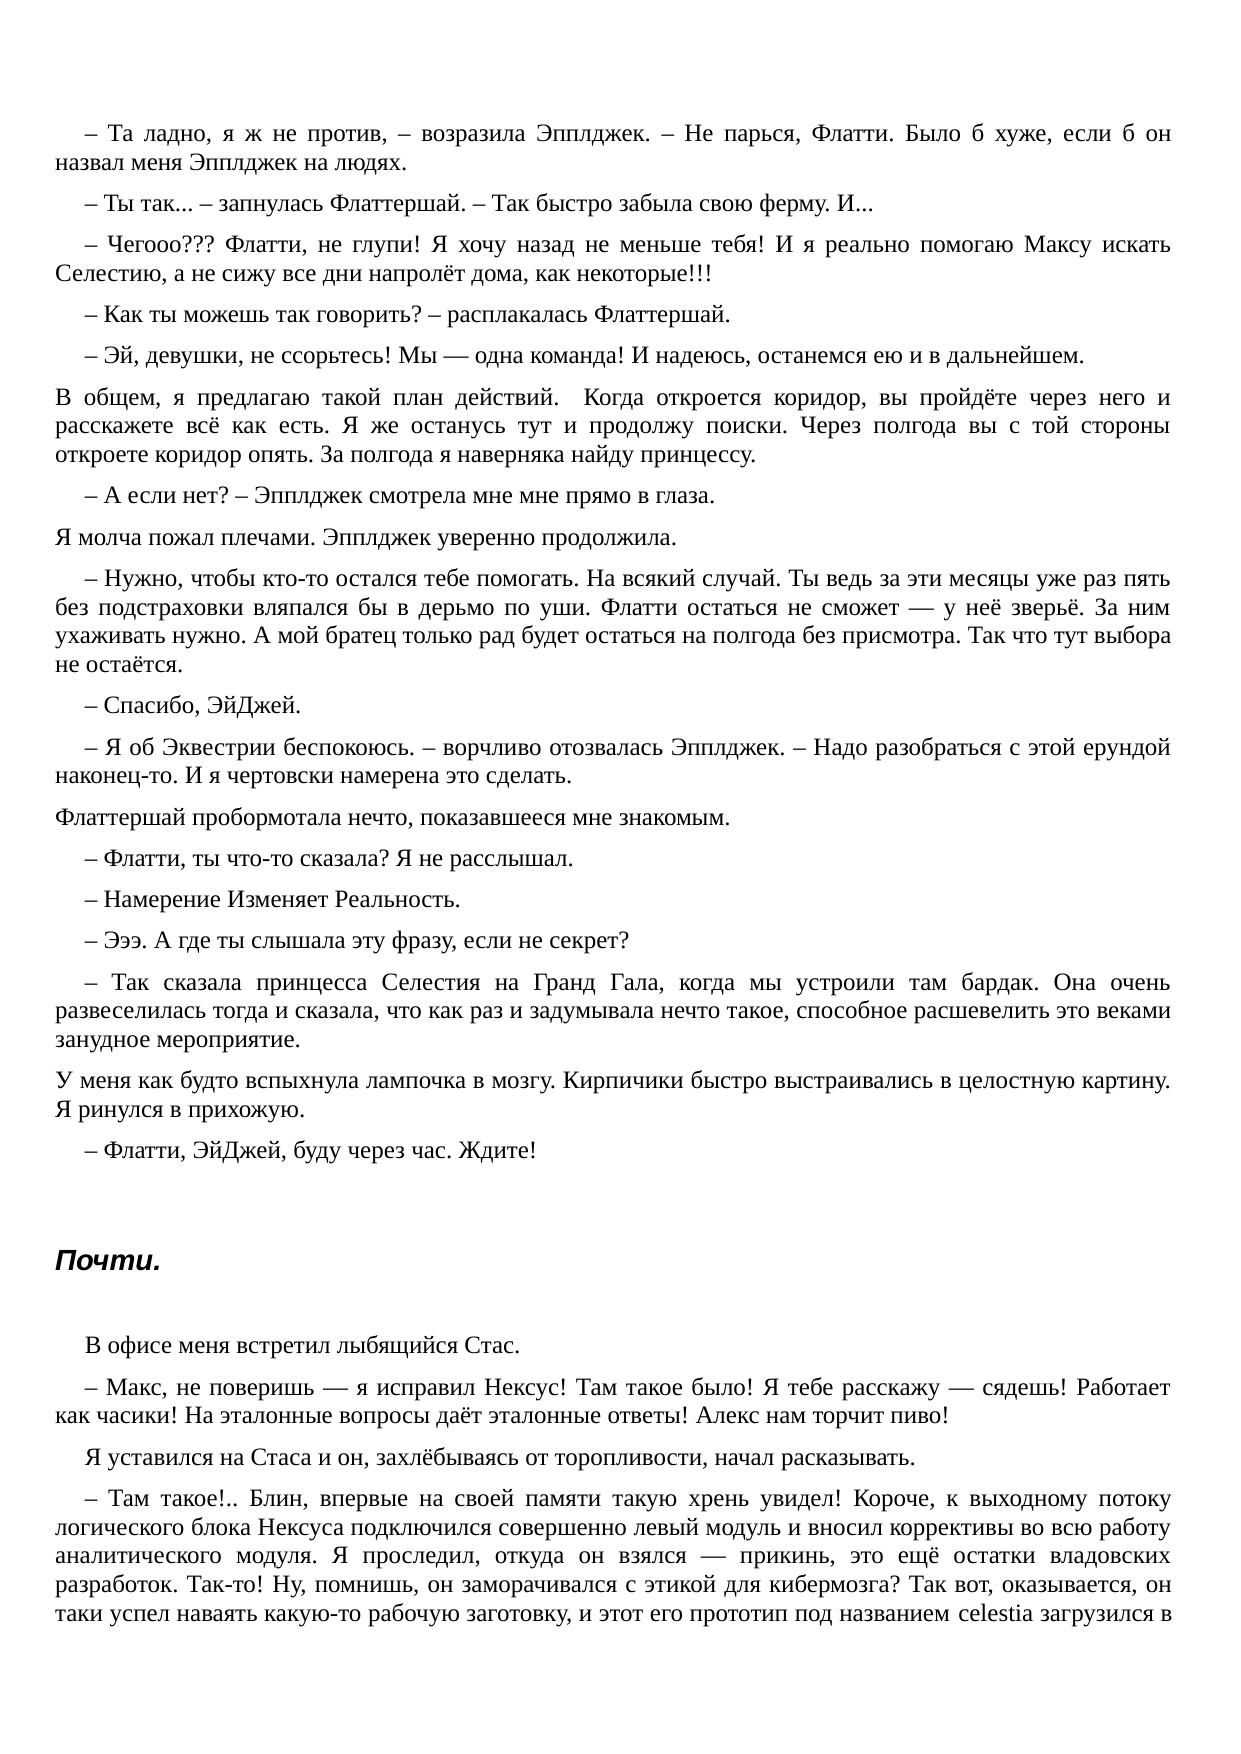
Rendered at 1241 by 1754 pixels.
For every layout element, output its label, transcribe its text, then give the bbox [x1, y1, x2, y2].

list Я молча пожал плечами. Эпплджек уверенно продолжила. [55, 522, 1172, 551]
text – Эээ. А где ты слышала эту фразу, если не секрет? [55, 926, 1172, 954]
text – Намерение Изменяет Реальность. [55, 884, 1172, 913]
text – Спасибо, ЭйДжей. [55, 691, 1172, 719]
text – Там такое!.. Блин, впервые на своей памяти такую хрень увидел! Короче, к выходному потоку логического блока Нексуса подключился совершенно левый модуль и вносил коррективы во всю работу аналитического модуля. Я проследил, откуда он взялся — прикинь, это ещё остатки владовских разработок. Так-то! Ну, помнишь, он заморачивался с этикой для кибермозга? Так вот, оказывается, он таки успел наваять какую-то рабочую заготовку, и этот его прототип под названием celestia загрузился в [55, 1483, 1172, 1627]
subtitle Почти. [55, 1243, 1172, 1277]
text – А если нет? – Эпплджек смотрела мне мне прямо в глаза. [55, 481, 1172, 509]
text В офисе меня встретил лыбящийся Стас. [55, 1330, 1172, 1359]
text – Ты так... – запнулась Флаттершай. – Так быстро забыла свою ферму. И... [55, 188, 1172, 217]
text – Как ты можешь так говорить? – расплакалась Флаттершай. [55, 299, 1172, 328]
list Флаттершай пробормотала нечто, показавшееся мне знакомым. [55, 802, 1172, 831]
list У меня как будто вспыхнула лампочка в мозгу. Кирпичики быстро выстраивались в целостную картину. Я ринулся в прихожую. [55, 1066, 1172, 1123]
list В общем, я предлагаю такой план действий. Когда откроется коридор, вы пройдёте через него и расскажете всё как есть. Я же останусь тут и продолжу поиски. Через полгода вы с той стороны откроете коридор опять. За полгода я наверняка найду принцессу. [55, 382, 1172, 468]
text – Эй, девушки, не ссорьтесь! Мы — одна команда! И надеюсь, останемся ею и в дальнейшем. [55, 341, 1172, 369]
text – Та ладно, я ж не против, – возразила Эпплджек. – Не парься, Флатти. Было б хуже, если б он назвал меня Эпплджек на людях. [55, 118, 1172, 176]
text – Макс, не поверишь — я исправил Нексус! Там такое было! Я тебе расскажу — сядешь! Работает как часики! На эталонные вопросы даёт эталонные ответы! Алекс нам торчит пиво! [55, 1372, 1172, 1429]
text – Флатти, ЭйДжей, буду через час. Ждите! [55, 1136, 1172, 1164]
text – Так сказала принцесса Селестия на Гранд Гала, когда мы устроили там бардак. Она очень развеселилась тогда и сказала, что как раз и задумывала нечто такое, способное расшевелить это веками занудное мероприятие. [55, 967, 1172, 1053]
text – Флатти, ты что-то сказала? Я не расслышал. [55, 843, 1172, 872]
text – Чегооо??? Флатти, не глупи! Я хочу назад не меньше тебя! И я реально помогаю Максу искать Селестию, а не сижу все дни напролёт дома, как некоторые!!! [55, 229, 1172, 287]
text – Нужно, чтобы кто-то остался тебе помогать. На всякий случай. Ты ведь за эти месяцы уже раз пять без подстраховки вляпался бы в дерьмо по уши. Флатти остаться не сможет — у неё зверьё. За ним ухаживать нужно. А мой братец только рад будет остаться на полгода без присмотра. Так что тут выбора не остаётся. [55, 563, 1172, 678]
text – Я об Эквестрии беспокоюсь. – ворчливо отозвалась Эпплджек. – Надо разобраться с этой ерундой наконец-то. И я чертовски намерена это сделать. [55, 732, 1172, 789]
text Я уставился на Стаса и он, захлёбываясь от торопливости, начал расказывать. [55, 1442, 1172, 1470]
